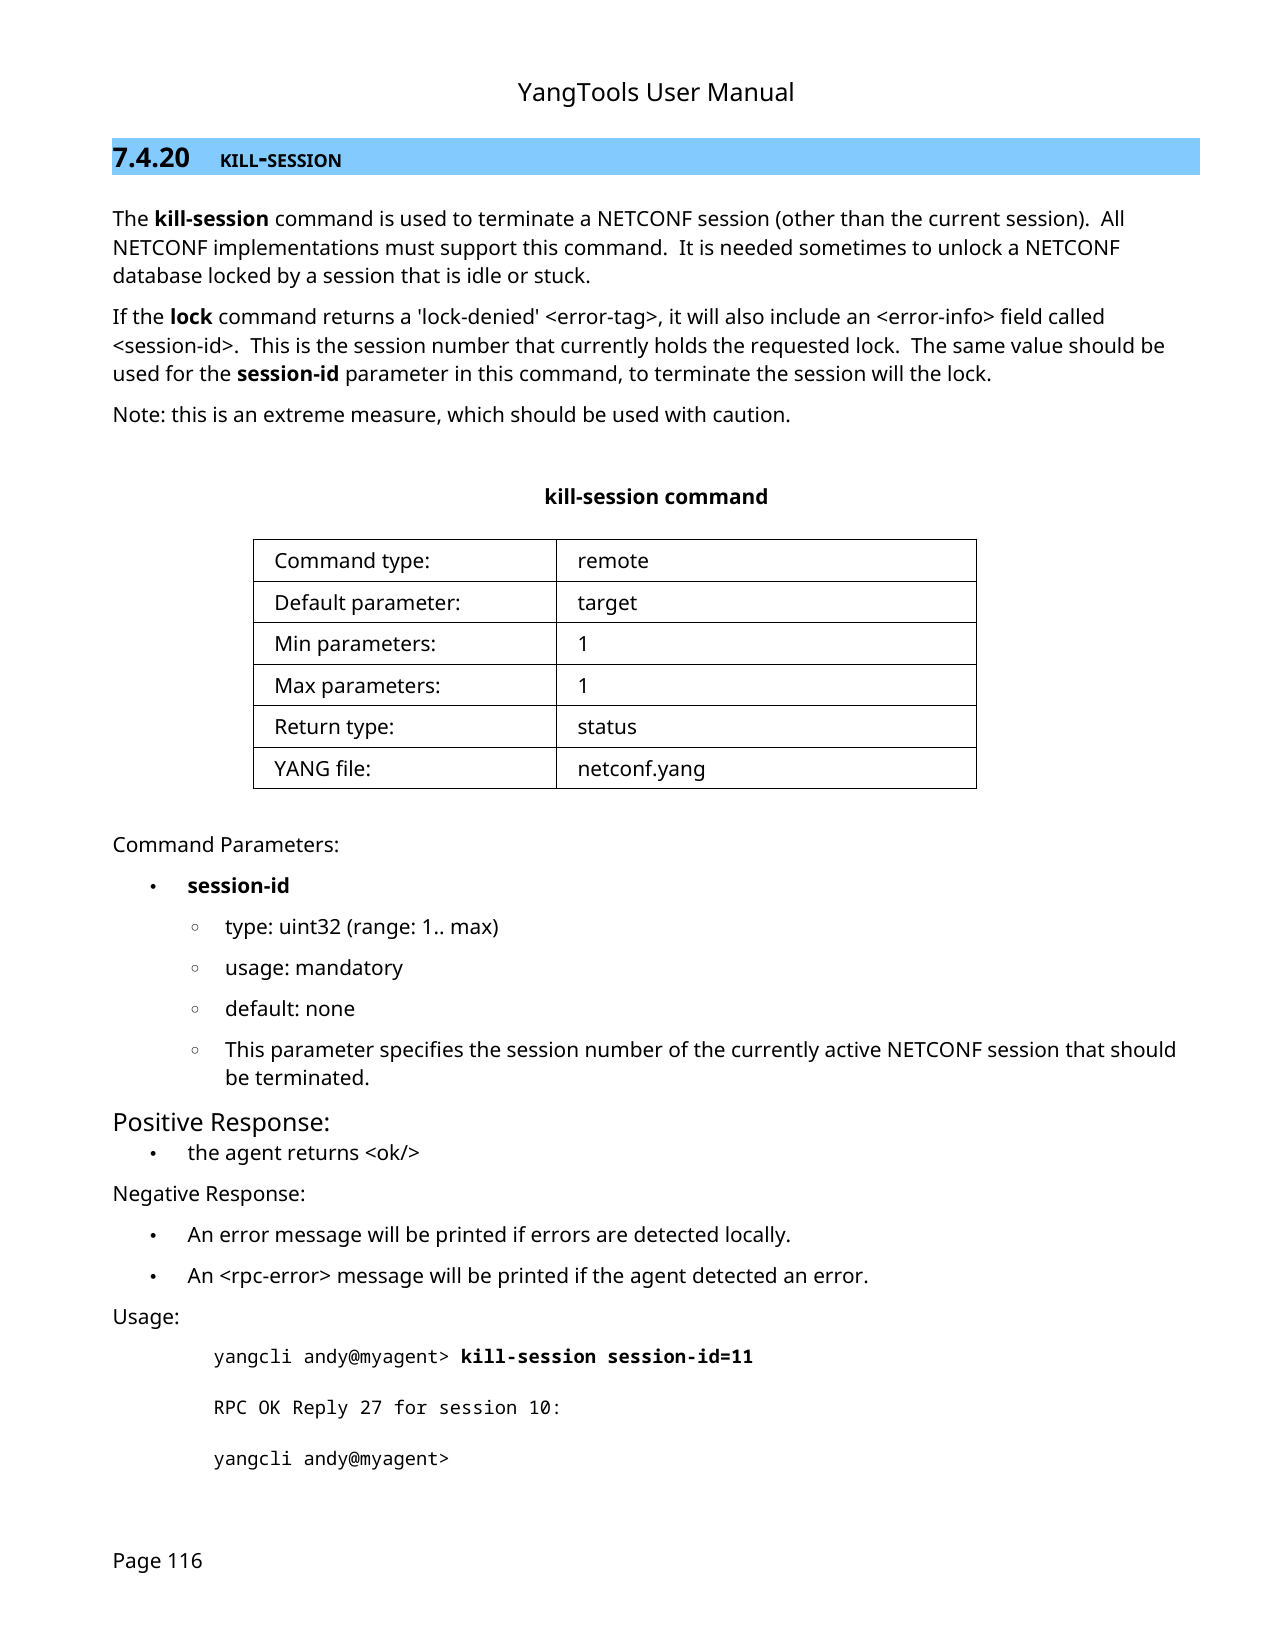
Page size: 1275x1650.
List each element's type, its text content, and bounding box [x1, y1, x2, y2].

text Usage: [112, 1302, 1200, 1331]
table_cell 1 [557, 665, 976, 705]
text If the lock command returns a 'lock-denied' <error-tag>, it will also include an <error-info> field called <session-id>. This is the session number that currently holds the requested lock. The same value should be used for the session-id parameter in this command, to terminate the session will the lock. [112, 302, 1200, 388]
list session-id [150, 871, 1200, 900]
text Positive Response: [112, 1104, 1200, 1138]
text The kill-session command is used to terminate a NETCONF session (other than the current session). All NETCONF implementations must support this command. It is needed sometimes to unlock a NETCONF database locked by a session that is idle or stuck. [112, 204, 1200, 290]
table_cell Min parameters: [254, 623, 556, 664]
list the agent returns <ok/> [150, 1138, 1200, 1167]
table_cell 1 [557, 623, 976, 664]
list usage: mandatory [187, 953, 1200, 982]
list This parameter specifies the session number of the currently active NETCONF session that should be terminated. [187, 1035, 1200, 1092]
table_cell Default parameter: [254, 582, 556, 622]
list type: uint32 (range: 1.. max) [187, 912, 1200, 941]
text Note: this is an extreme measure, which should be used with caution. [112, 400, 1200, 429]
table_cell netconf.yang [557, 748, 976, 788]
text yangcli andy@myagent> kill-session session-id=11 RPC OK Reply 27 for session 10: yangcli andy@myagent> [139, 1343, 1200, 1496]
text Command Parameters: [112, 830, 1200, 859]
list An error message will be printed if errors are detected locally. [150, 1220, 1200, 1249]
table_header remote [557, 540, 976, 581]
subtitle kill-session [112, 138, 1200, 175]
table_cell Return type: [254, 706, 556, 747]
table_cell target [557, 582, 976, 622]
list An <rpc-error> message will be printed if the agent detected an error. [150, 1261, 1200, 1290]
text Negative Response: [112, 1179, 1200, 1208]
table_cell status [557, 706, 976, 747]
table_cell YANG file: [254, 748, 556, 788]
list default: none [187, 994, 1200, 1022]
table_header Command type: [254, 540, 556, 581]
subtitle kill-session command [127, 482, 1185, 511]
table_cell Max parameters: [254, 665, 556, 705]
